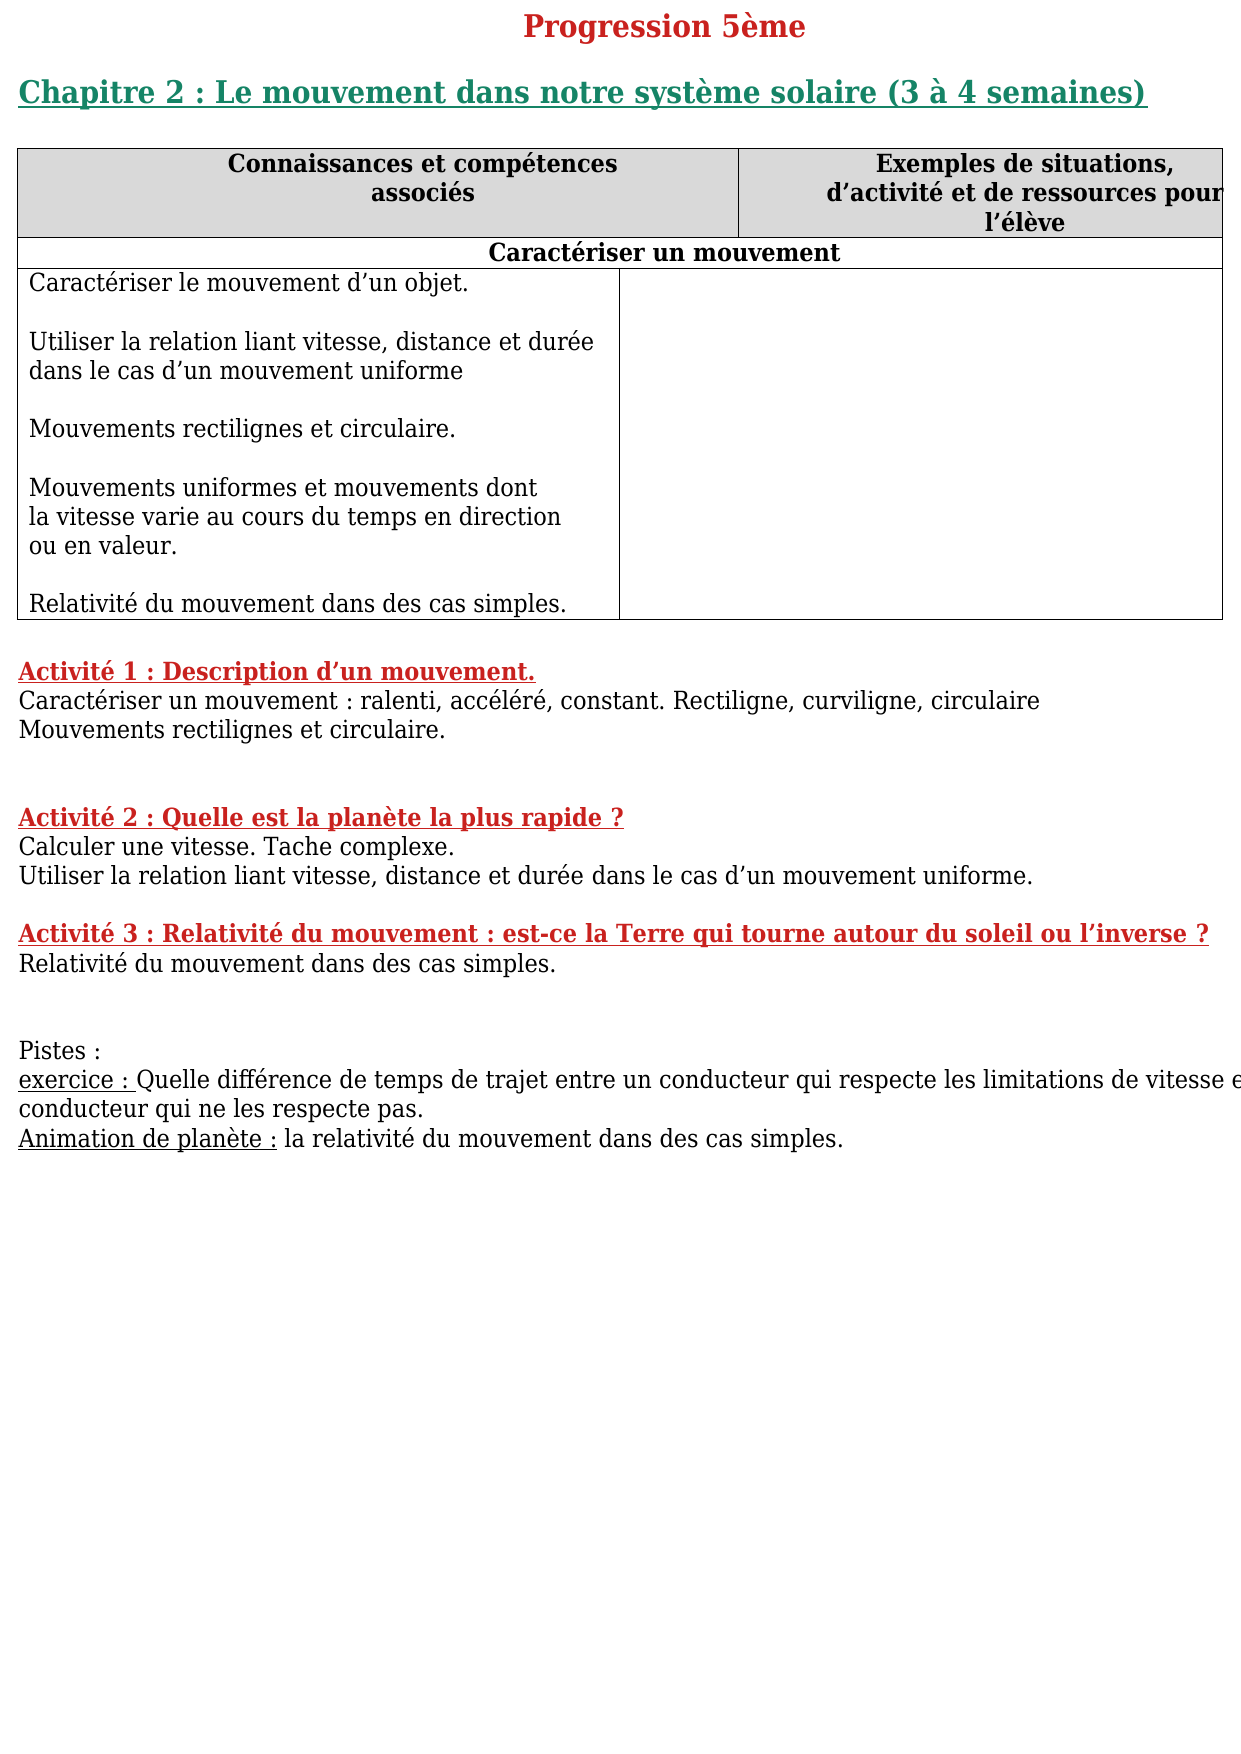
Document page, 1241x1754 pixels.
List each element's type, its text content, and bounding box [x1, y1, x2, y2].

table_cell [620, 269, 1222, 619]
text exercice : Quelle différence de temps de trajet entre un conducteur qui respecte les limitations de vitesse et un conducteur qui ne les respecte pas. [18, 1065, 1240, 1124]
text Relativité du mouvement dans des cas simples. [18, 949, 1240, 978]
table_cell Caractériser un mouvement [18, 238, 1222, 268]
text Animation de planète : la relativité du mouvement dans des cas simples. [18, 1124, 1240, 1153]
table_header Exemples de situations, d’activité et de ressources pour l’élève [739, 149, 1222, 237]
text Activité 2 : Quelle est la planète la plus rapide ? [18, 802, 1240, 832]
text Calculer une vitesse. Tache complexe. [18, 832, 1240, 861]
table_header Connaissances et compétences associés [18, 149, 738, 237]
text Chapitre 2 : Le mouvement dans notre système solaire (3 à 4 semaines) [18, 74, 1240, 111]
text Activité 1 : Description d’un mouvement. [18, 656, 1240, 686]
text Pistes : [18, 1036, 1240, 1065]
text Caractériser un mouvement : ralenti, accéléré, constant. Rectiligne, curviligne, circulaire [18, 686, 1240, 715]
text Mouvements rectilignes et circulaire. [18, 715, 1240, 744]
text Activité 3 : Relativité du mouvement : est-ce la Terre qui tourne autour du soleil ou l’inverse ? [18, 919, 1240, 949]
table_cell Caractériser le mouvement d’un objet. Utiliser la relation liant vitesse, distance et durée dans le cas d’un mouvement uniforme Mouvements rectilignes et circulaire. Mouvements uniformes et mouvements dont la vitesse varie au cours du temps en direction ou en valeur. Relativité du mouvement dans des cas simples. [18, 269, 619, 619]
text Utiliser la relation liant vitesse, distance et durée dans le cas d’un mouvement uniforme. [18, 861, 1240, 890]
